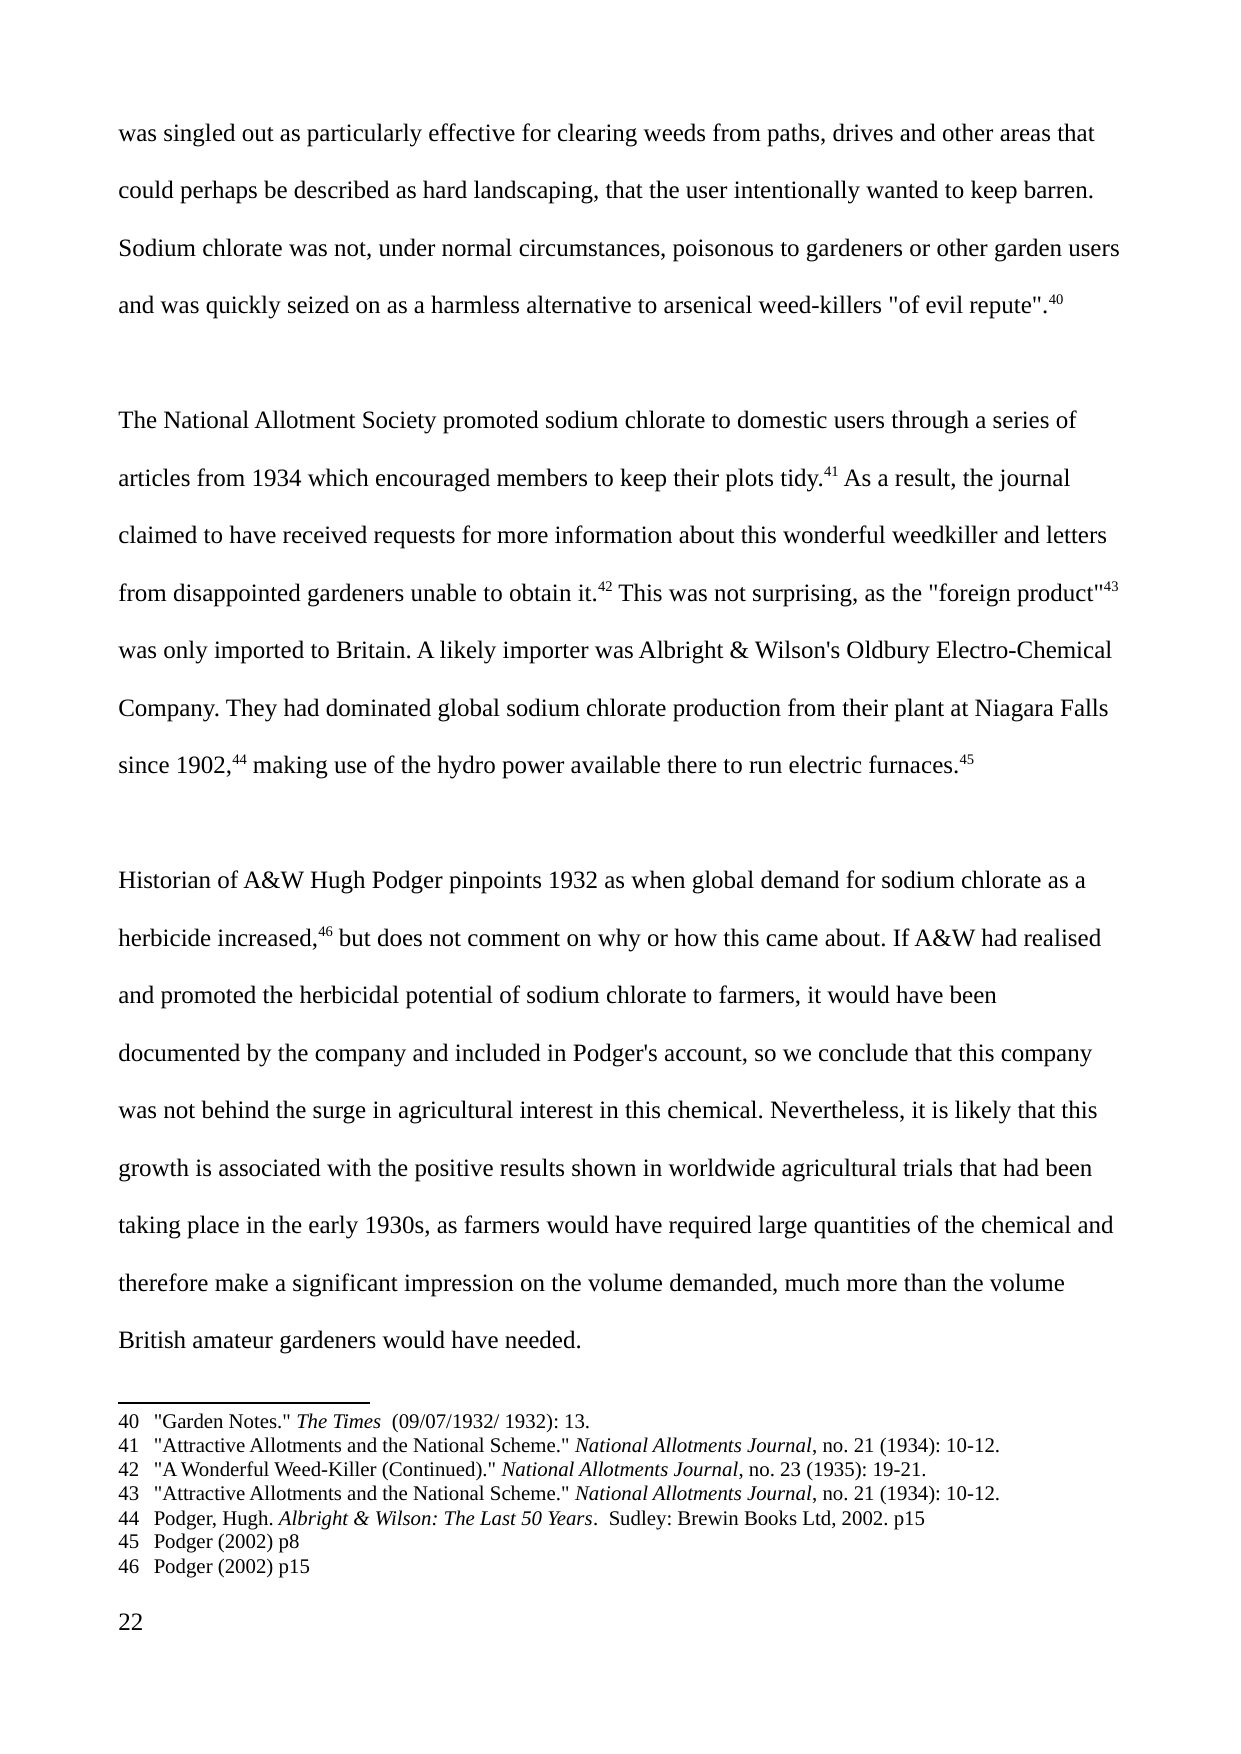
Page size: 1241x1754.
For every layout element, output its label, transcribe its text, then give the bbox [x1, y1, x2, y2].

text Historian of A&W Hugh Podger pinpoints 1932 as when global demand for sodium chlorate as a herbicide increased, but does not comment on why or how this came about. If A&W had realised and promoted the herbicidal potential of sodium chlorate to farmers, it would have been documented by the company and included in Podger's account, so we conclude that this company was not behind the surge in agricultural interest in this chemical. Nevertheless, it is likely that this growth is associated with the positive results shown in worldwide agricultural trials that had been taking place in the early 1930s, as farmers would have required large quantities of the chemical and therefore make a significant impression on the volume demanded, much more than the volume British amateur gardeners would have needed. [118, 866, 1122, 1354]
text Podger (2002) p8 [118, 1529, 1122, 1553]
text Podger (2002) p15 [118, 1553, 1122, 1578]
text "A Wonderful Weed-Killer (Continued)." National Allotments Journal, no. 23 (1935): 19-21. [118, 1457, 1122, 1481]
text "Attractive Allotments and the National Scheme." National Allotments Journal, no. 21 (1934): 10-12. [118, 1481, 1122, 1505]
text was singled out as particularly effective for clearing weeds from paths, drives and other areas that could perhaps be described as hard landscaping, that the user intentionally wanted to keep barren. Sodium chlorate was not, under normal circumstances, poisonous to gardeners or other garden users and was quickly seized on as a harmless alternative to arsenical weed-killers "of evil repute". [118, 118, 1122, 319]
text "Attractive Allotments and the National Scheme." National Allotments Journal, no. 21 (1934): 10-12. [118, 1433, 1122, 1457]
text The National Allotment Society promoted sodium chlorate to domestic users through a series of articles from 1934 which encouraged members to keep their plots tidy. As a result, the journal claimed to have received requests for more information about this wonderful weedkiller and letters from disappointed gardeners unable to obtain it. This was not surprising, as the "foreign product" was only imported to Britain. A likely importer was Albright & Wilson's Oldbury Electro-Chemical Company. They had dominated global sodium chlorate production from their plant at Niagara Falls since 1902, making use of the hydro power available there to run electric furnaces. [118, 406, 1122, 779]
text "Garden Notes." The Times (09/07/1932/ 1932): 13. [118, 1409, 1122, 1433]
text Podger, Hugh. Albright & Wilson: The Last 50 Years. Sudley: Brewin Books Ltd, 2002. p15 [118, 1505, 1122, 1529]
